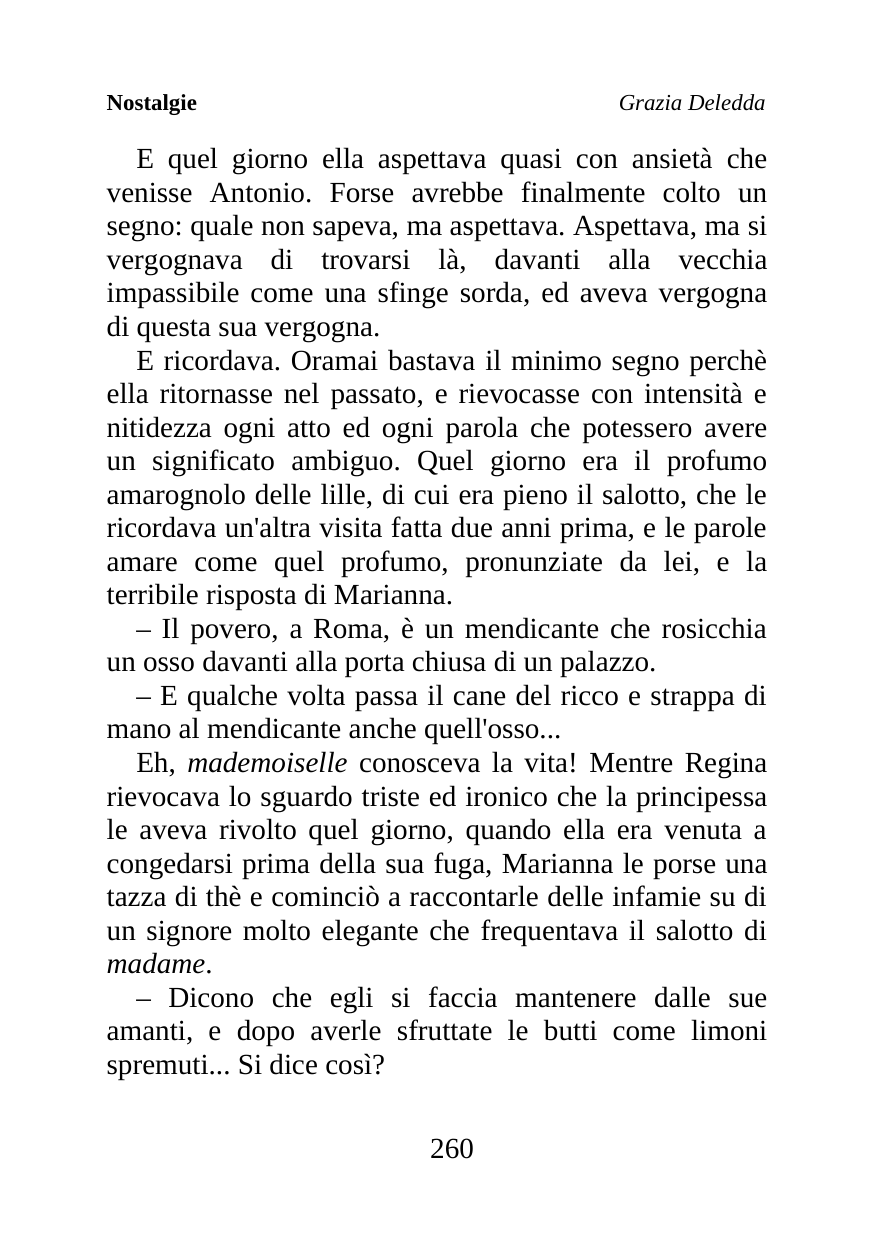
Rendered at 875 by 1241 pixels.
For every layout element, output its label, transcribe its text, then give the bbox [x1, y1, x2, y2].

text – Dicono che egli si faccia mantenere dalle sue amanti, e dopo averle sfruttate le butti come limoni spremuti... Si dice così? [106, 980, 768, 1081]
text E ricordava. Oramai bastava il minimo segno perchè ella ritornasse nel passato, e rievocasse con intensità e nitidezza ogni atto ed ogni parola che potessero avere un significato ambiguo. Quel giorno era il profumo amarognolo delle lille, di cui era pieno il salotto, che le ricordava un'altra visita fatta due anni prima, e le parole amare come quel profumo, pronunziate da lei, e la terribile risposta di Marianna. [106, 343, 768, 611]
text E quel giorno ella aspettava quasi con ansietà che venisse Antonio. Forse avrebbe finalmente colto un segno: quale non sapeva, ma aspettava. Aspettava, ma si vergognava di trovarsi là, davanti alla vecchia impassibile come una sfinge sorda, ed aveva vergogna di questa sua vergogna. [106, 141, 768, 343]
text Eh, mademoiselle conosceva la vita! Mentre Regina rievocava lo sguardo triste ed ironico che la principessa le aveva rivolto quel giorno, quando ella era venuta a congedarsi prima della sua fuga, Marianna le porse una tazza di thè e cominciò a raccontarle delle infamie su di un signore molto elegante che frequentava il salotto di madame. [106, 745, 768, 980]
text – E qualche volta passa il cane del ricco e strappa di mano al mendicante anche quell'osso... [106, 678, 768, 745]
text – Il povero, a Roma, è un mendicante che rosicchia un osso davanti alla porta chiusa di un palazzo. [106, 611, 768, 678]
